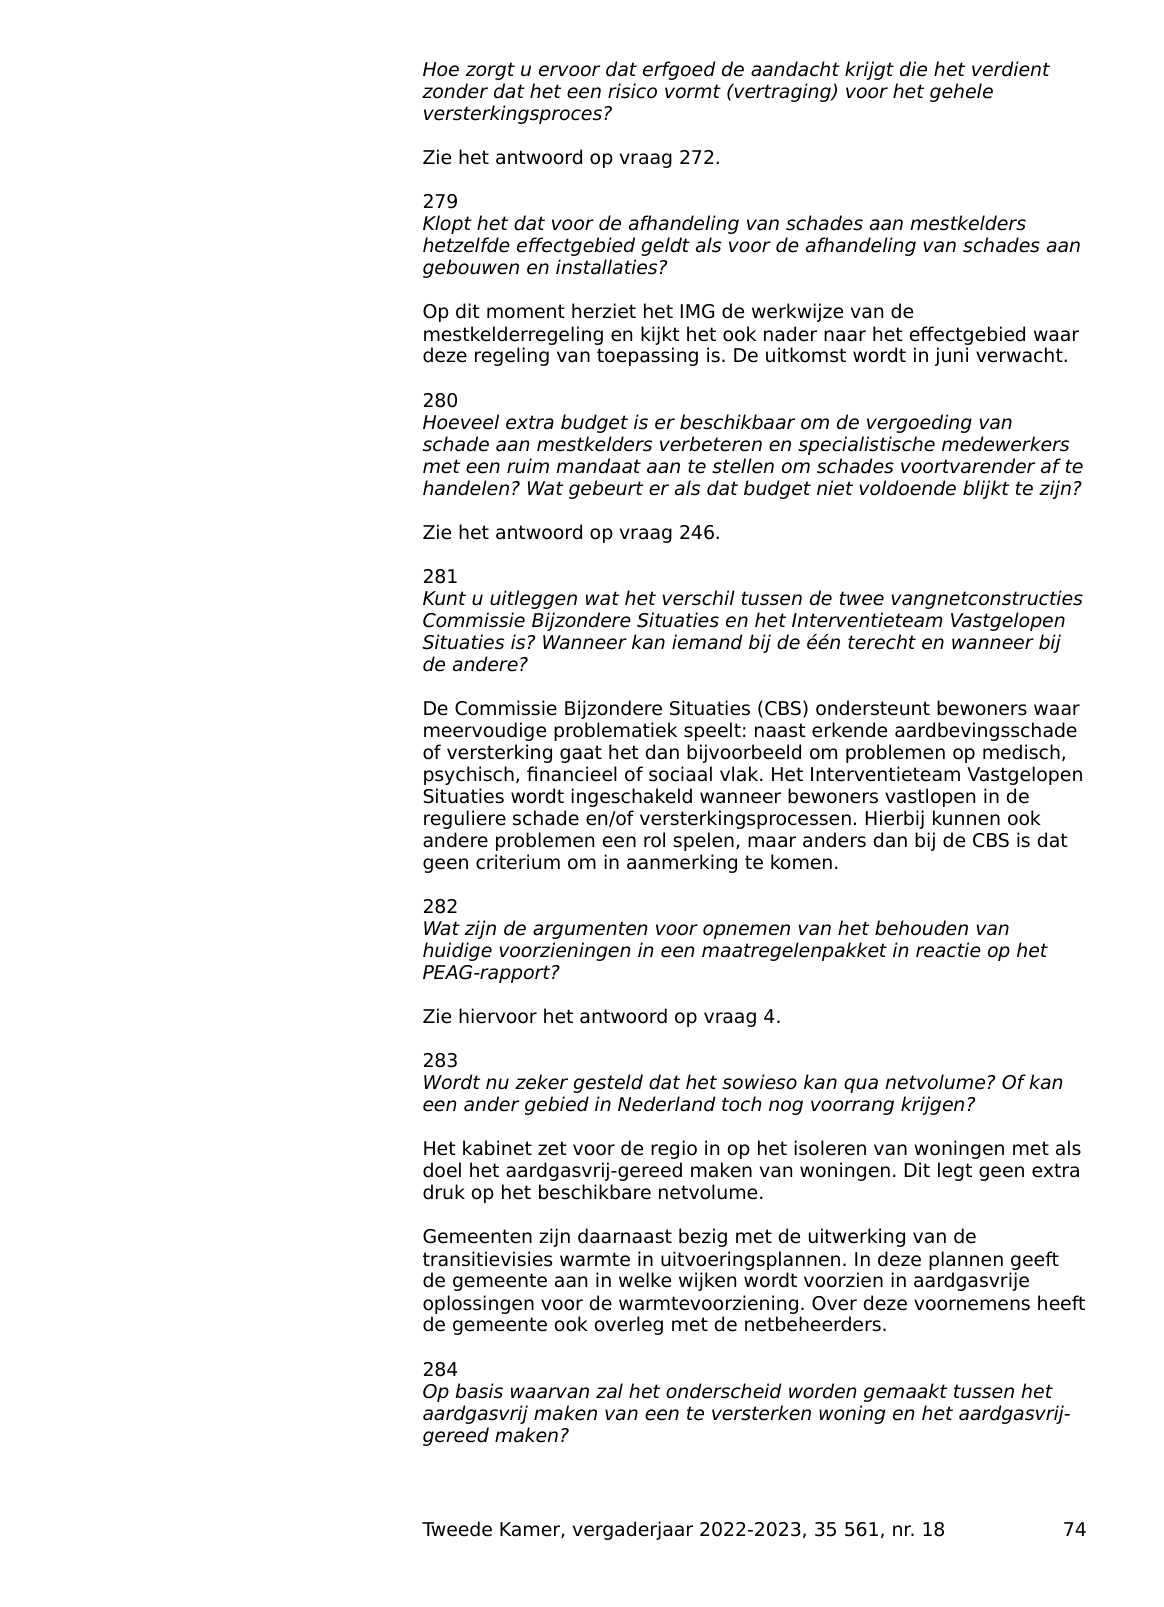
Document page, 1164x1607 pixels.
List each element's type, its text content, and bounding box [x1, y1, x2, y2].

text 279 [422, 191, 1087, 213]
text 281 [422, 566, 1087, 588]
text Kunt u uitleggen wat het verschil tussen de twee vangnetconstructies Commissie Bijzondere Situaties en het Interventieteam Vastgelopen Situaties is? Wanneer kan iemand bij de één terecht en wanneer bij de andere? [422, 588, 1087, 676]
text De Commissie Bijzondere Situaties (CBS) ondersteunt bewoners waar meervoudige problematiek speelt: naast erkende aardbevingsschade of versterking gaat het dan bijvoorbeeld om problemen op medisch, psychisch, financieel of sociaal vlak. Het Interventieteam Vastgelopen Situaties wordt ingeschakeld wanneer bewoners vastlopen in de reguliere schade en/of versterkingsprocessen. Hierbij kunnen ook andere problemen een rol spelen, maar anders dan bij de CBS is dat geen criterium om in aanmerking te komen. [422, 698, 1087, 874]
text Wat zijn de argumenten voor opnemen van het behouden van huidige voorzieningen in een maatregelenpakket in reactie op het PEAG-rapport? [422, 918, 1087, 984]
text Op dit moment herziet het IMG de werkwijze van de mestkelderregeling en kijkt het ook nader naar het effectgebied waar deze regeling van toepassing is. De uitkomst wordt in juni verwacht. [422, 301, 1087, 367]
text Klopt het dat voor de afhandeling van schades aan mestkelders hetzelfde effectgebied geldt als voor de afhandeling van schades aan gebouwen en installaties? [422, 213, 1087, 279]
text Zie hiervoor het antwoord op vraag 4. [422, 1006, 1087, 1028]
text 280 [422, 389, 1087, 412]
text 283 [422, 1050, 1087, 1072]
text Gemeenten zijn daarnaast bezig met de uitwerking van de transitievisies warmte in uitvoeringsplannen. In deze plannen geeft de gemeente aan in welke wijken wordt voorzien in aardgasvrije oplossingen voor de warmtevoorziening. Over deze voornemens heeft de gemeente ook overleg met de netbeheerders. [422, 1226, 1087, 1336]
text Het kabinet zet voor de regio in op het isoleren van woningen met als doel het aardgasvrij-gereed maken van woningen. Dit legt geen extra druk op het beschikbare netvolume. [422, 1138, 1087, 1204]
text Zie het antwoord op vraag 272. [422, 147, 1087, 169]
text 284 [422, 1358, 1087, 1381]
text Op basis waarvan zal het onderscheid worden gemaakt tussen het aardgasvrij maken van een te versterken woning en het aardgasvrij-gereed maken? [422, 1381, 1087, 1446]
text Wordt nu zeker gesteld dat het sowieso kan qua netvolume? Of kan een ander gebied in Nederland toch nog voorrang krijgen? [422, 1072, 1087, 1116]
text 282 [422, 896, 1087, 918]
text Hoeveel extra budget is er beschikbaar om de vergoeding van schade aan mestkelders verbeteren en specialistische medewerkers met een ruim mandaat aan te stellen om schades voortvarender af te handelen? Wat gebeurt er als dat budget niet voldoende blijkt te zijn? [422, 412, 1087, 499]
text Zie het antwoord op vraag 246. [422, 522, 1087, 544]
text Hoe zorgt u ervoor dat erfgoed de aandacht krijgt die het verdient zonder dat het een risico vormt (vertraging) voor het gehele versterkingsproces? [422, 59, 1087, 125]
